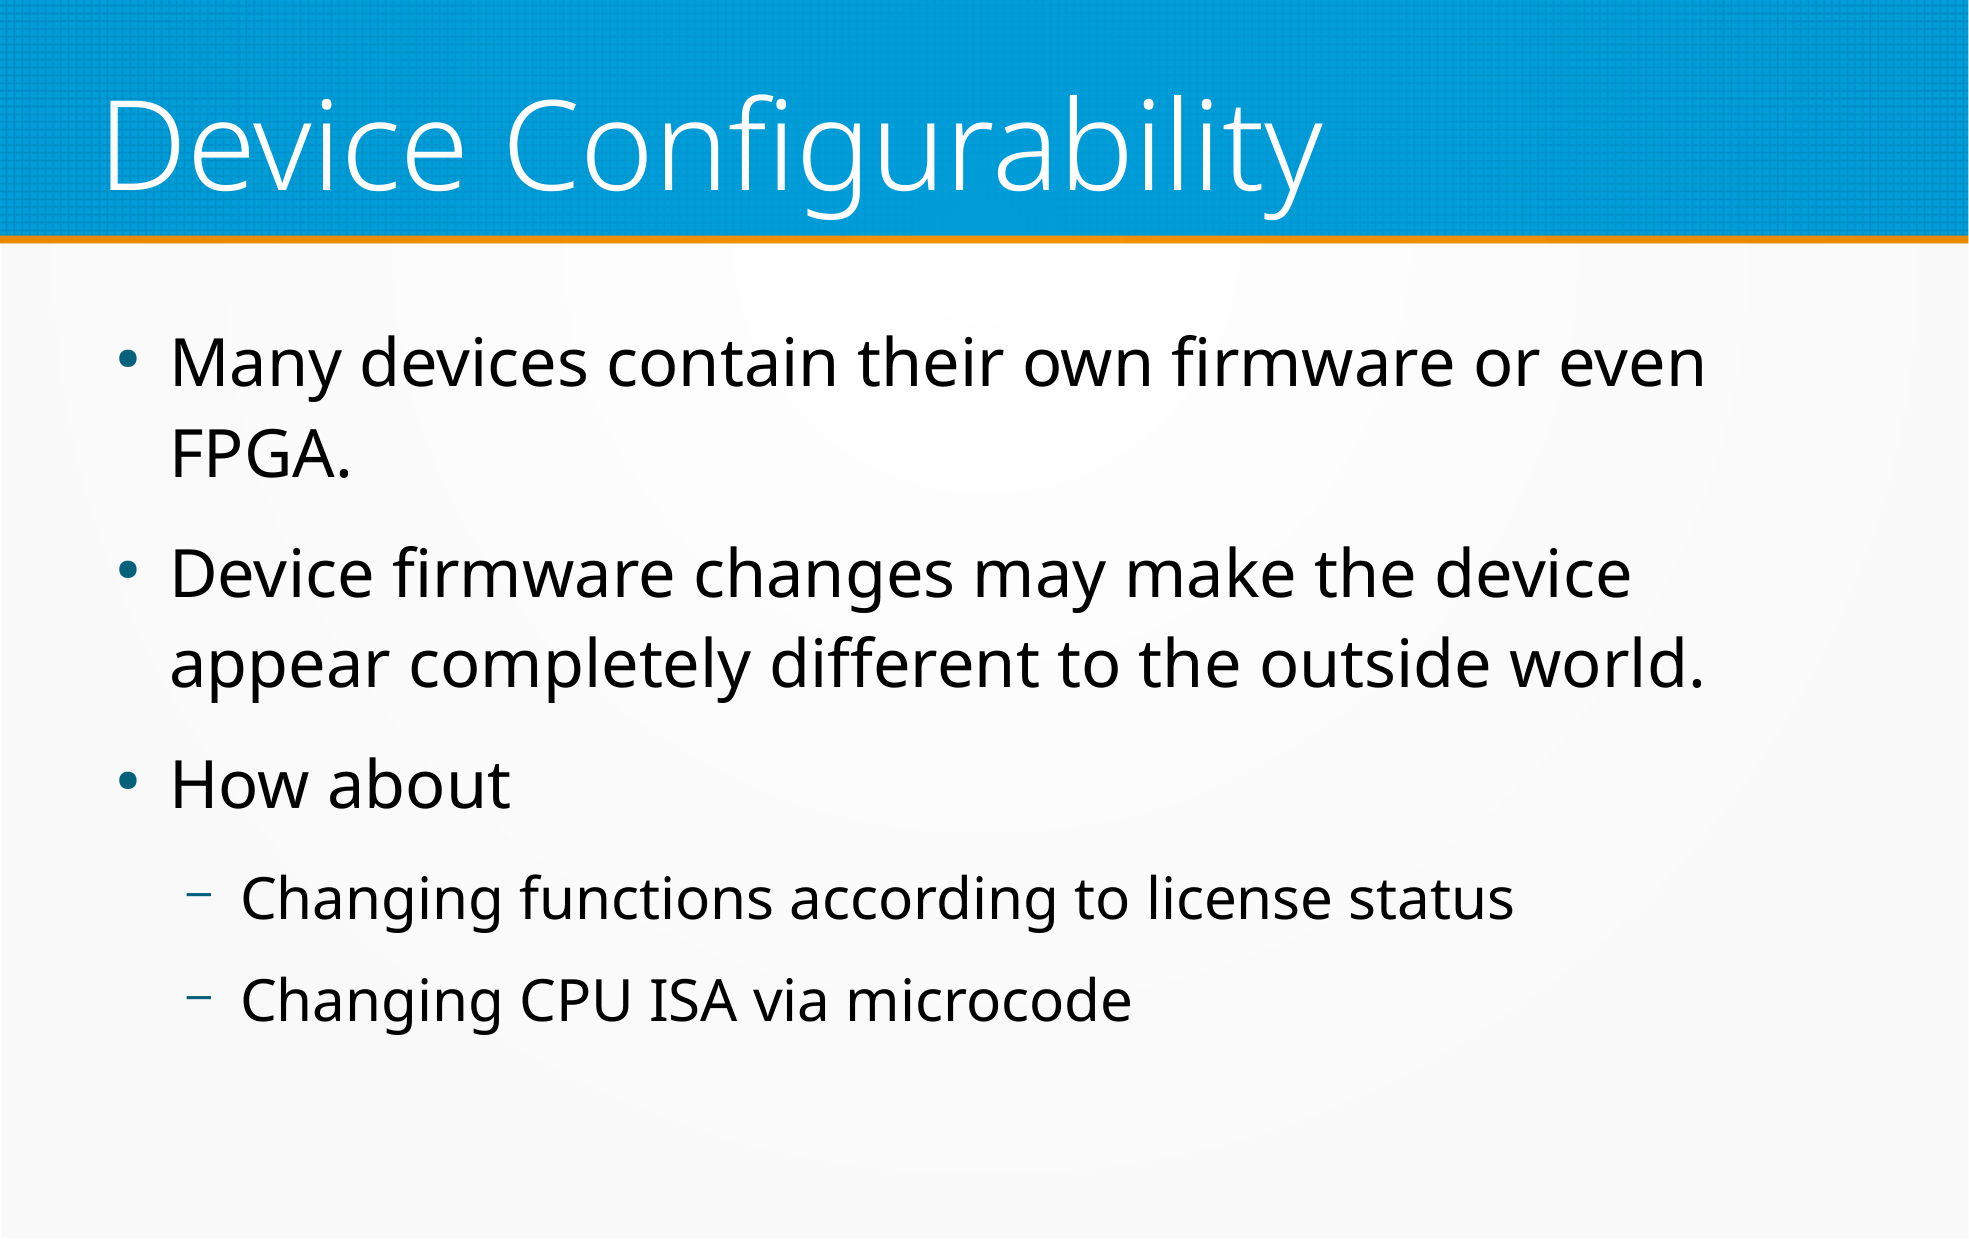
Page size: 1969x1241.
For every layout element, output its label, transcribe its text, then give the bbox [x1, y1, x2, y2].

list Many devices contain their own firmware or even FPGA. Device firmware changes may make the device appear completely different to the outside world. How about Changing functions according to license status Changing CPU ISA via microcode [98, 315, 1861, 1081]
title Device Configurability [98, 19, 1870, 227]
picture [0, 236, 1969, 1241]
